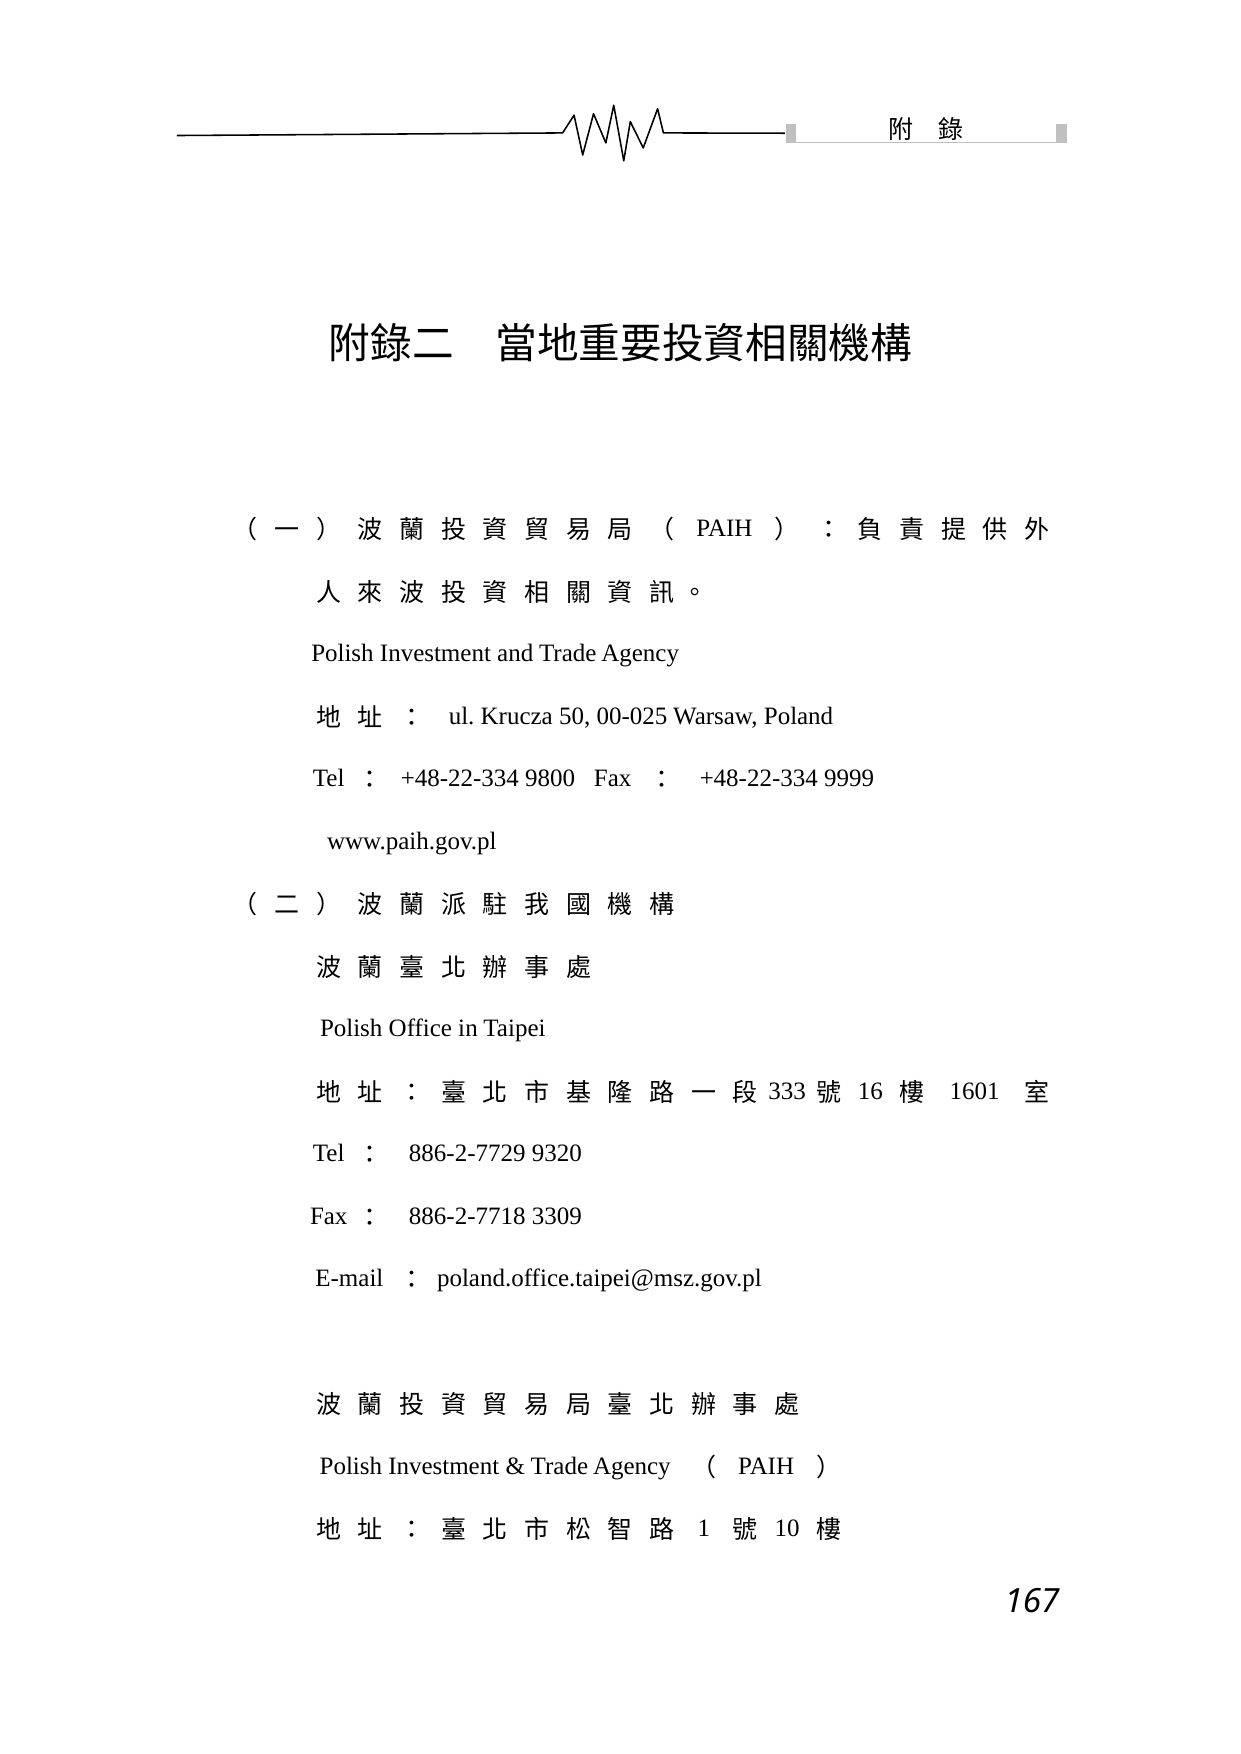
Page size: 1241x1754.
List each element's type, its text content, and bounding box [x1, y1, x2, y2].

text 波蘭投資貿易局臺北辦事處 [281, 1361, 1058, 1424]
text 地址：臺北市松智路1號10樓 [281, 1486, 1058, 1549]
text （一）波蘭投資貿易局（PAIH）：負責提供外人來波投資相關資訊。 [207, 486, 1058, 611]
text Polish Investment and Trade Agency [281, 611, 1058, 674]
text Fax：886-2-7718 3309 [281, 1174, 1058, 1236]
text 地址：臺北市基隆路一段333號16樓1601室 [281, 1049, 1058, 1111]
text Tel：+48-22-334 9800 Fax：+48-22-334 9999 [281, 736, 1058, 799]
text Polish Investment & Trade Agency（PAIH） [281, 1424, 1058, 1486]
text E-mail：poland.office.taipei@msz.gov.pl [281, 1236, 1058, 1299]
text 附錄二 當地重要投資相關機構 [183, 299, 1058, 361]
text 地址：ul. Krucza 50, 00-025 Warsaw, Poland [281, 674, 1058, 736]
text 波蘭臺北辦事處 [281, 924, 1058, 986]
text Tel：886-2-7729 9320 [281, 1111, 1058, 1174]
text （二）波蘭派駐我國機構 [207, 861, 1058, 924]
text Polish Office in Taipei [281, 986, 1058, 1049]
text www.paih.gov.pl [281, 799, 1058, 861]
